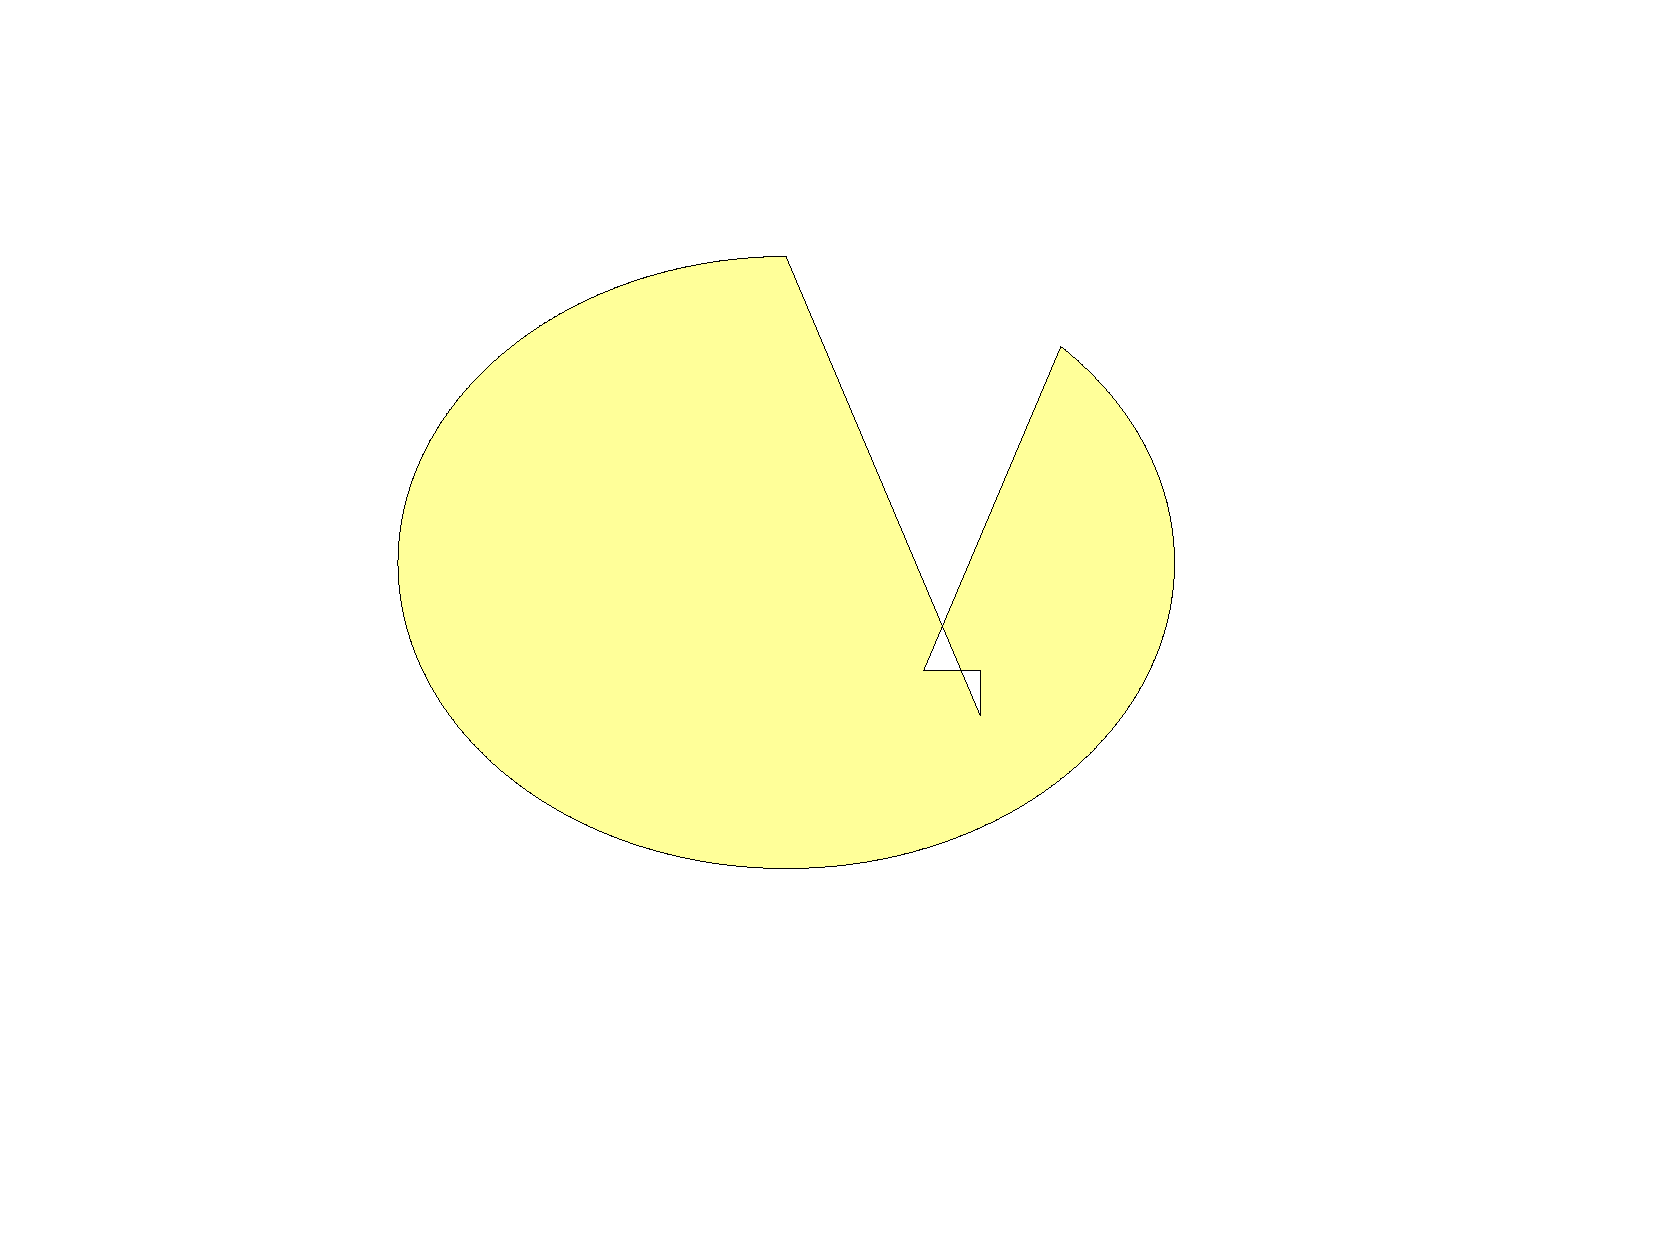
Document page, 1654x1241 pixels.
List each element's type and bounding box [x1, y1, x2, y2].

text_box [397, 256, 1175, 869]
